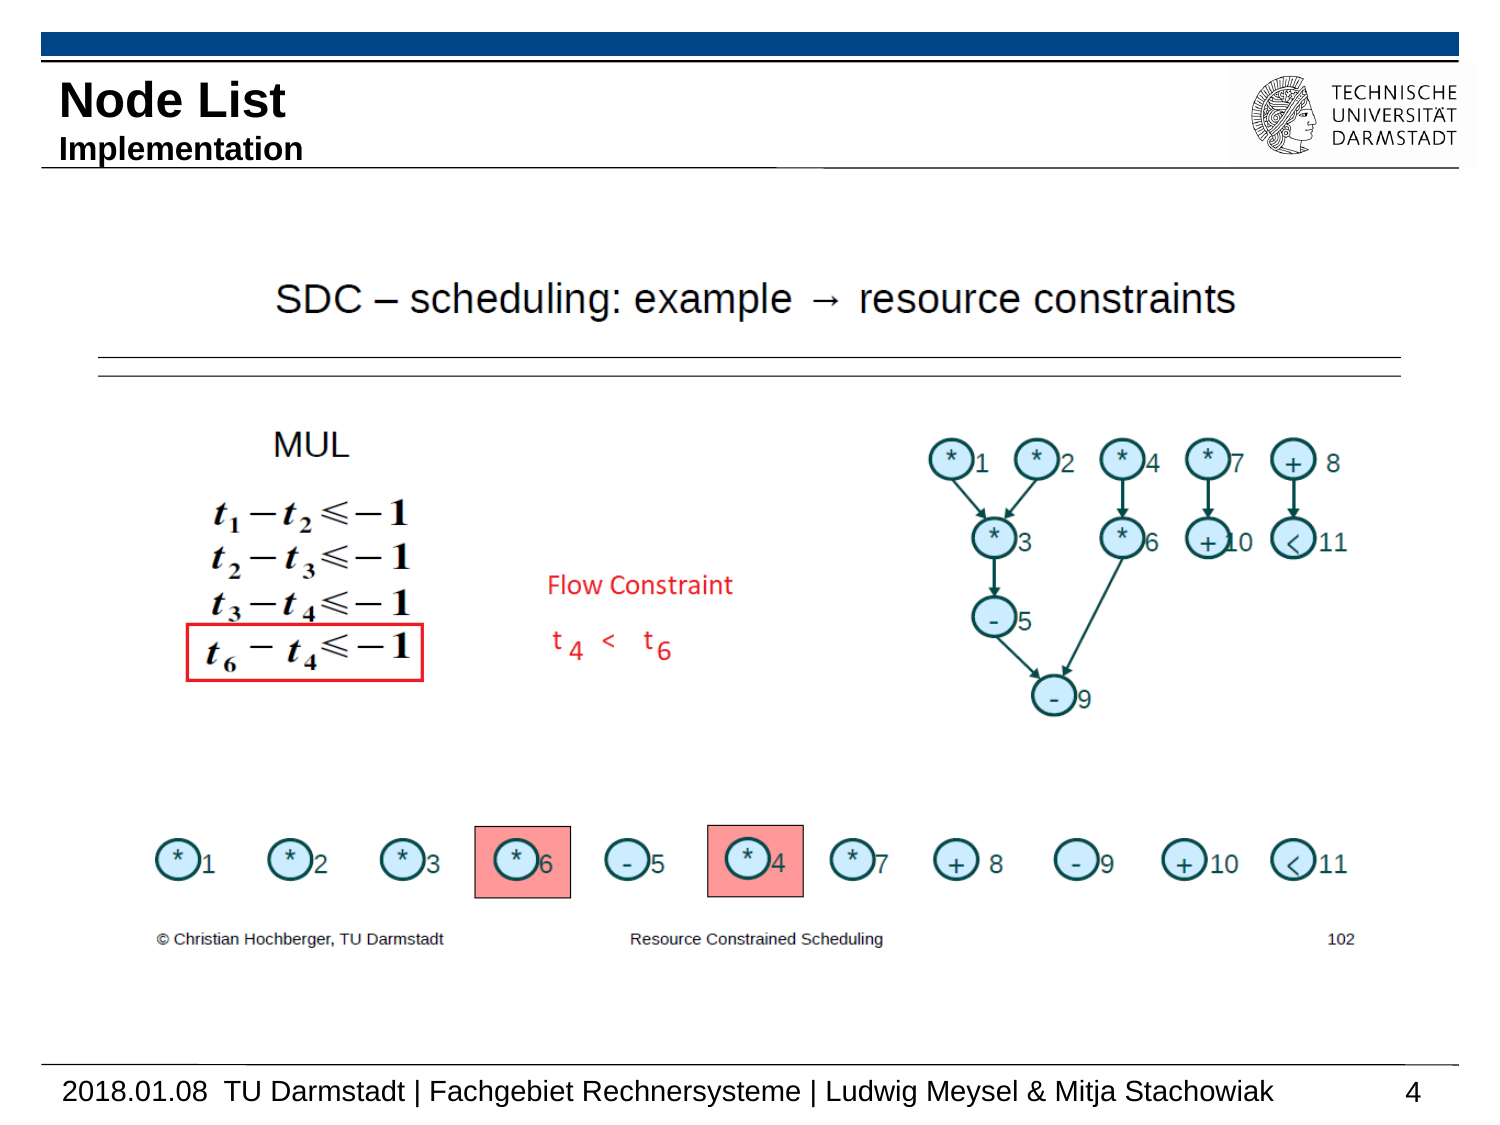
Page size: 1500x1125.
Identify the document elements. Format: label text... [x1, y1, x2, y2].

title Node List Implementation [58, 66, 1187, 168]
picture [1228, 62, 1477, 168]
text_box TU Darmstadt | Fachgebiet Rechnersysteme | Ludwig Meysel & Mitja Stachowiak [35, 1074, 1464, 1125]
picture [98, 223, 1401, 960]
